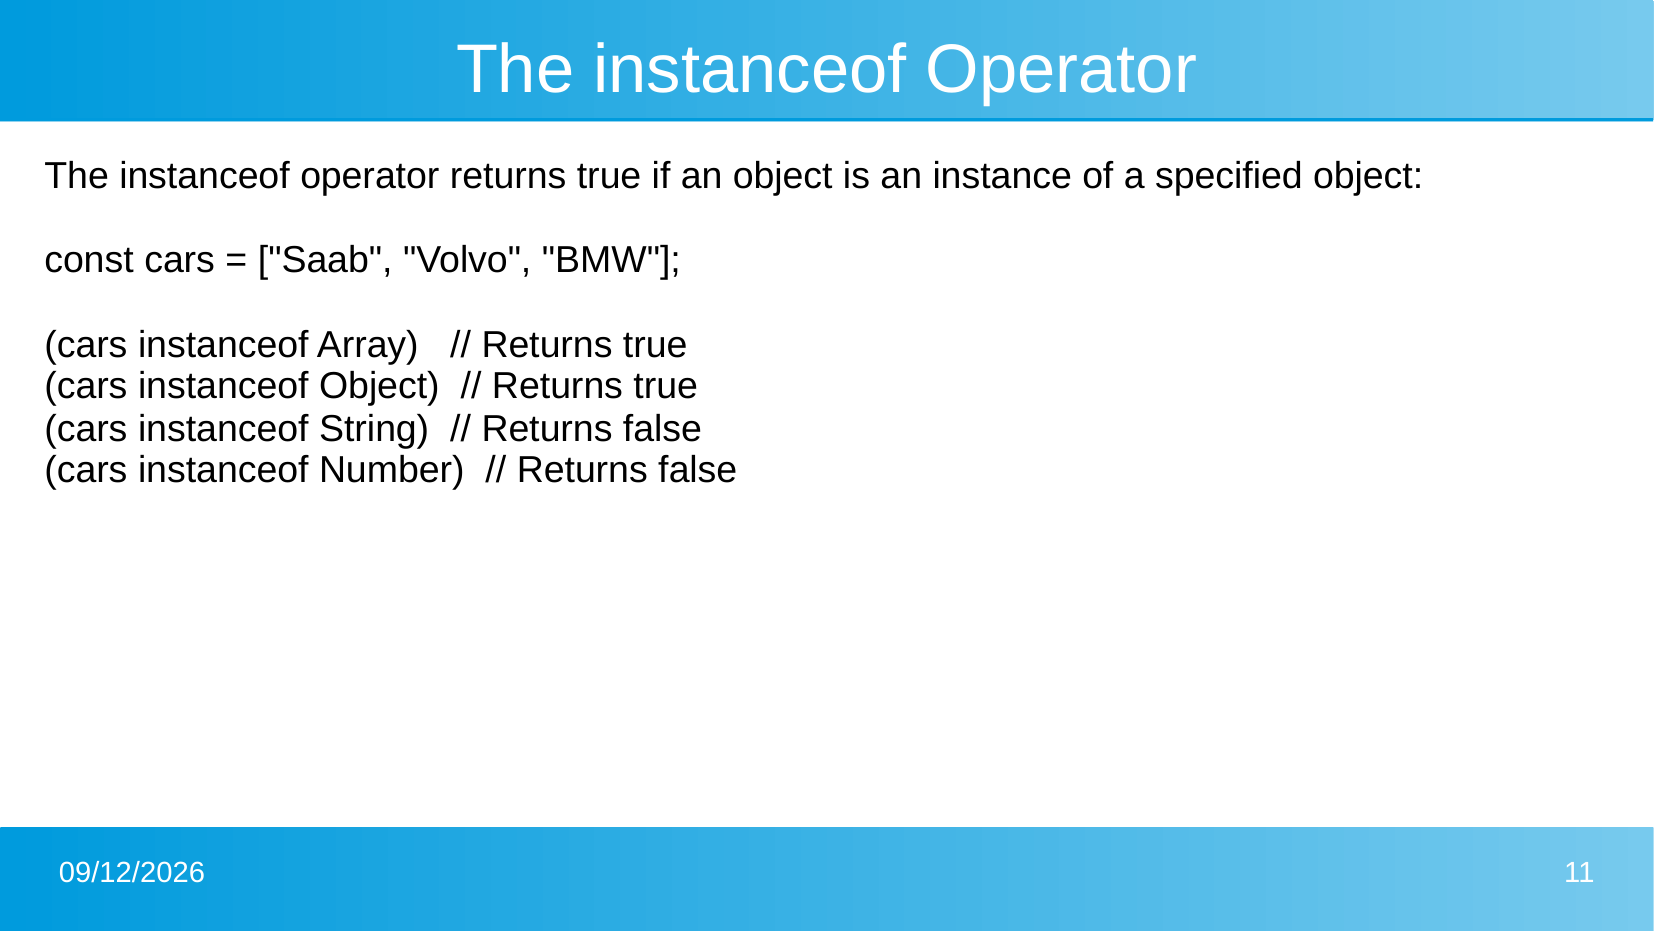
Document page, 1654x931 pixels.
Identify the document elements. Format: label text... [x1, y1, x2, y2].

title The instanceof Operator [59, 29, 1595, 108]
text_box The instanceof operator returns true if an object is an instance of a specified object: const cars = ["Saab", "Volvo", "BMW"]; (cars instanceof Array) // Returns true (cars instanceof Object) // Returns true (cars instanceof String) // Returns false (cars instanceof Number) // Returns false [29, 147, 1477, 499]
